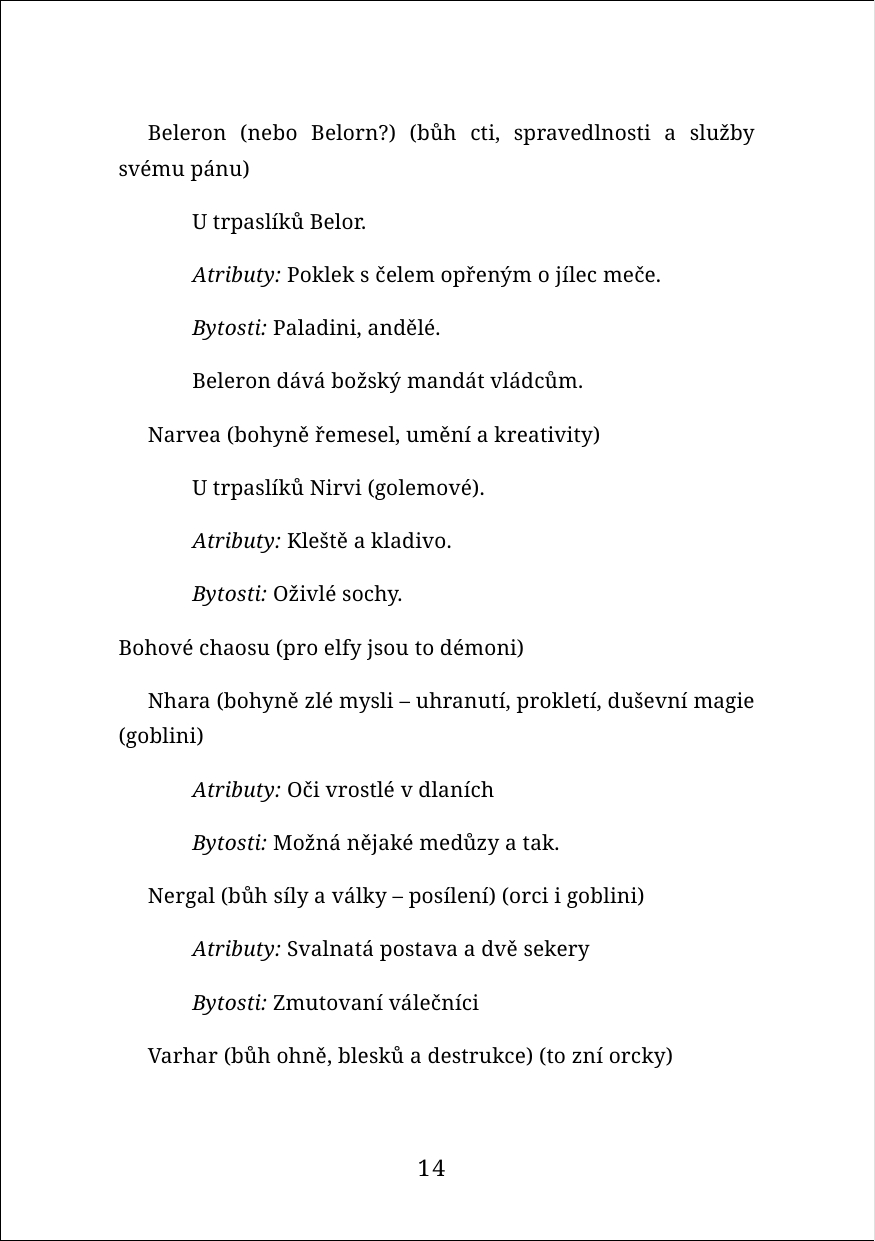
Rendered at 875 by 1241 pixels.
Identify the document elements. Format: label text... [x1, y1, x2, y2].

text Bytosti: Oživlé sochy. [118, 579, 756, 608]
text Atributy: Oči vrostlé v dlaních [118, 775, 756, 803]
text Bytosti: Zmutovaní válečníci [118, 988, 756, 1016]
text Nergal (bůh síly a války – posílení) (orci i goblini) [118, 881, 756, 910]
text Bytosti: Možná nějaké medůzy a tak. [118, 828, 756, 856]
text Beleron (nebo Belorn?) (bůh cti, spravedlnosti a služby svému pánu) [118, 118, 756, 182]
text Narvea (bohyně řemesel, umění a kreativity) [118, 420, 756, 448]
text Atributy: Kleště a kladivo. [118, 526, 756, 555]
text Bytosti: Paladini, andělé. [118, 313, 756, 342]
text Atributy: Poklek s čelem opřeným o jílec meče. [118, 260, 756, 289]
text Beleron dává božský mandát vládcům. [118, 367, 756, 395]
text Nhara (bohyně zlé mysli – uhranutí, prokletí, duševní magie (goblini) [118, 686, 756, 750]
text U trpaslíků Belor. [118, 207, 756, 235]
text Bohové chaosu (pro elfy jsou to démoni) [118, 633, 756, 661]
text U trpaslíků Nirvi (golemové). [118, 473, 756, 502]
text Varhar (bůh ohně, blesků a destrukce) (to zní orcky) [118, 1041, 756, 1069]
text Atributy: Svalnatá postava a dvě sekery [118, 934, 756, 963]
